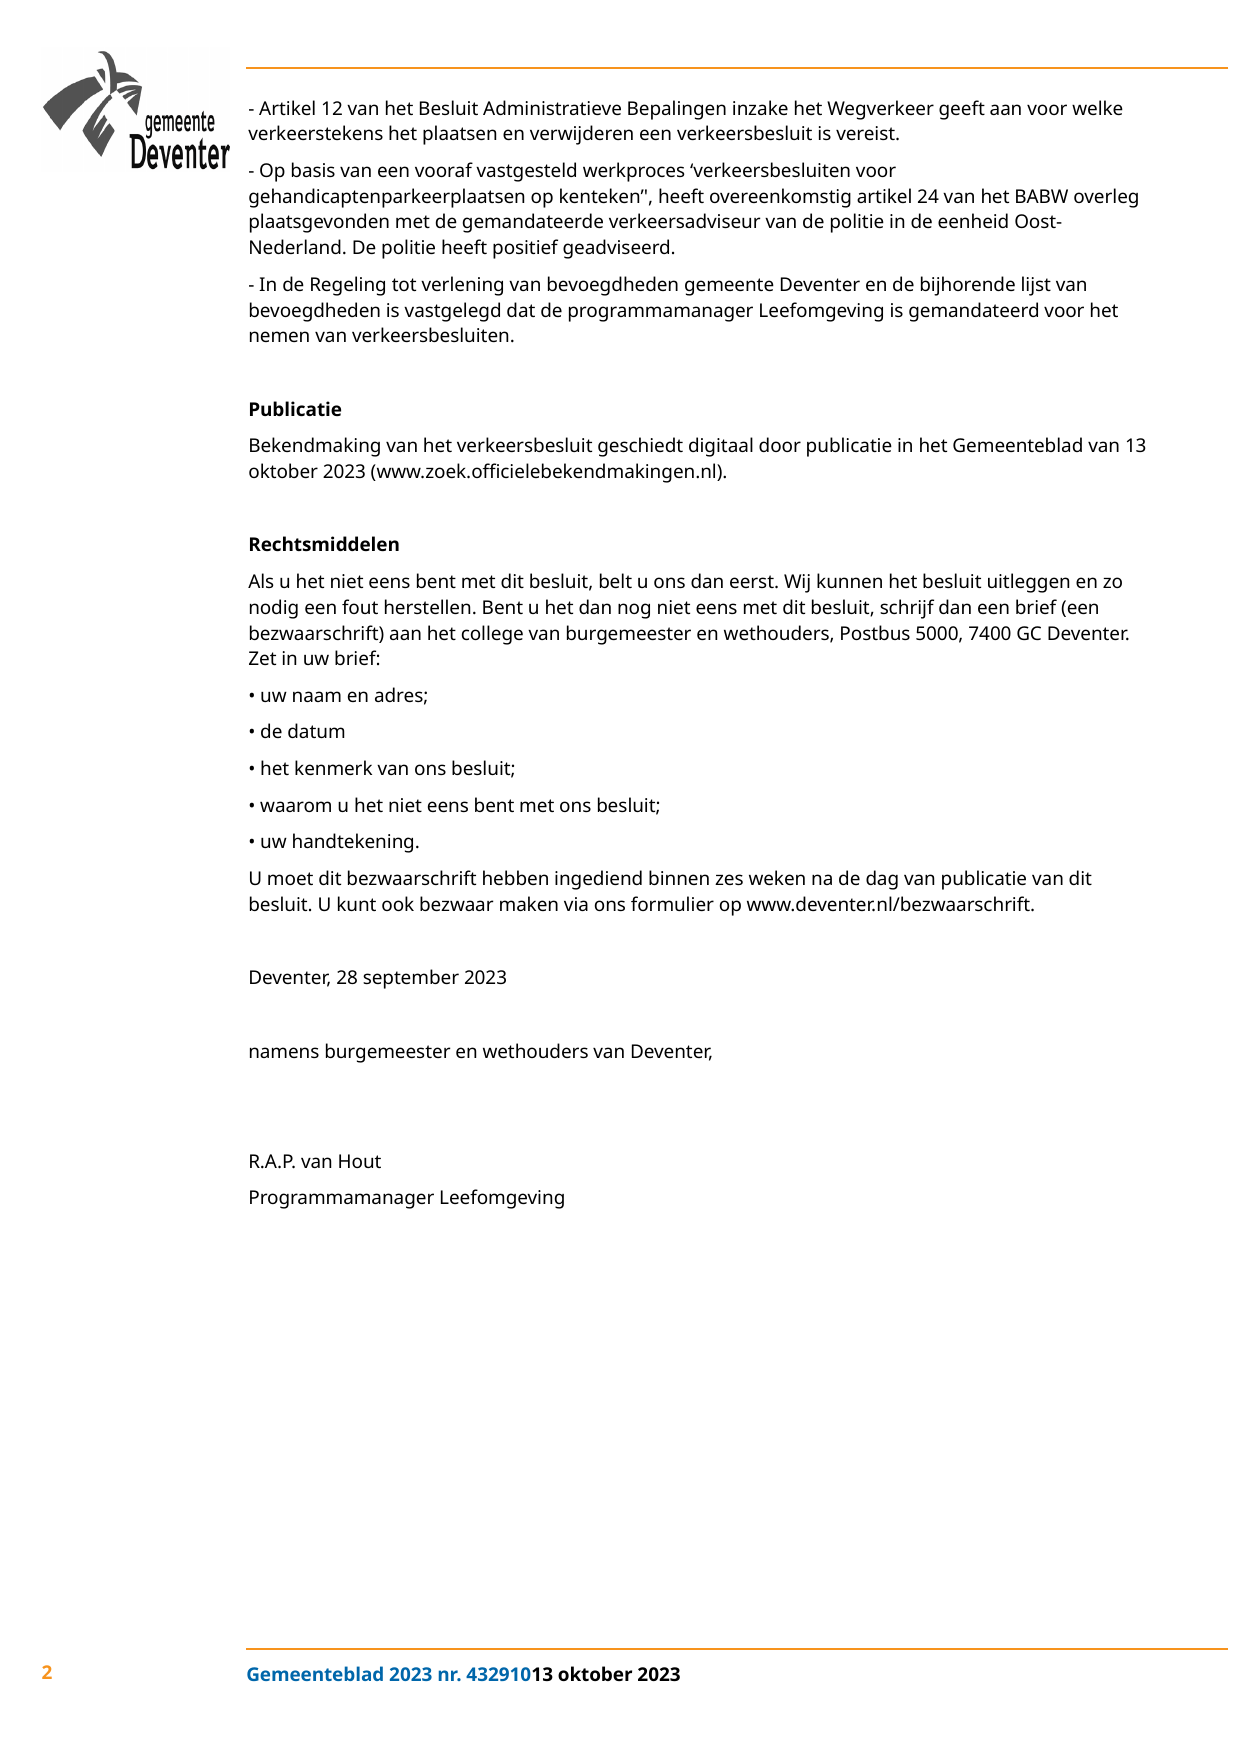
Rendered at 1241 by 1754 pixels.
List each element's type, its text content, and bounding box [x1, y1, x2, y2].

text • uw handtekening. [248, 829, 1152, 854]
text U moet dit bezwaarschrift hebben ingediend binnen zes weken na de dag van publicatie van dit besluit. U kunt ook bezwaar maken via ons formulier op www.deventer.nl/bezwaarschrift. [248, 865, 1152, 917]
text Rechtsmiddelen [248, 532, 1152, 557]
text Deventer, 28 september 2023 [248, 964, 1152, 990]
picture [41, 47, 231, 172]
text - Artikel 12 van het Besluit Administratieve Bepalingen inzake het Wegverkeer geeft aan voor welke verkeerstekens het plaatsen en verwijderen een verkeersbesluit is vereist. [248, 95, 1152, 146]
text R.A.P. van Hout [248, 1148, 1152, 1173]
text Als u het niet eens bent met dit besluit, belt u ons dan eerst. Wij kunnen het besluit uitleggen en zo nodig een fout herstellen. Bent u het dan nog niet eens met dit besluit, schrijf dan een brief (een bezwaarschrift) aan het college van burgemeester en wethouders, Postbus 5000, 7400 GC Deventer. Zet in uw brief: [248, 568, 1152, 671]
text - In de Regeling tot verlening van bevoegdheden gemeente Deventer en de bijhorende lijst van bevoegdheden is vastgelegd dat de programmamanager Leefomgeving is gemandateerd voor het nemen van verkeersbesluiten. [248, 271, 1152, 348]
text Publicatie [248, 396, 1152, 422]
text • uw naam en adres; [248, 682, 1152, 708]
text namens burgemeester en wethouders van Deventer, [248, 1038, 1152, 1063]
text Bekendmaking van het verkeersbesluit geschiedt digitaal door publicatie in het Gemeenteblad van 13 oktober 2023 (www.zoek.officielebekendmakingen.nl). [248, 432, 1152, 484]
text • waarom u het niet eens bent met ons besluit; [248, 792, 1152, 818]
text - Op basis van een vooraf vastgesteld werkproces ‘verkeersbesluiten voor gehandicaptenparkeerplaatsen op kenteken’', heeft overeenkomstig artikel 24 van het BABW overleg plaatsgevonden met de gemandateerde verkeersadviseur van de politie in de eenheid Oost-Nederland. De politie heeft positief geadviseerd. [248, 157, 1152, 260]
text Programmamanager Leefomgeving [248, 1184, 1152, 1210]
text • het kenmerk van ons besluit; [248, 755, 1152, 781]
text • de datum [248, 719, 1152, 744]
